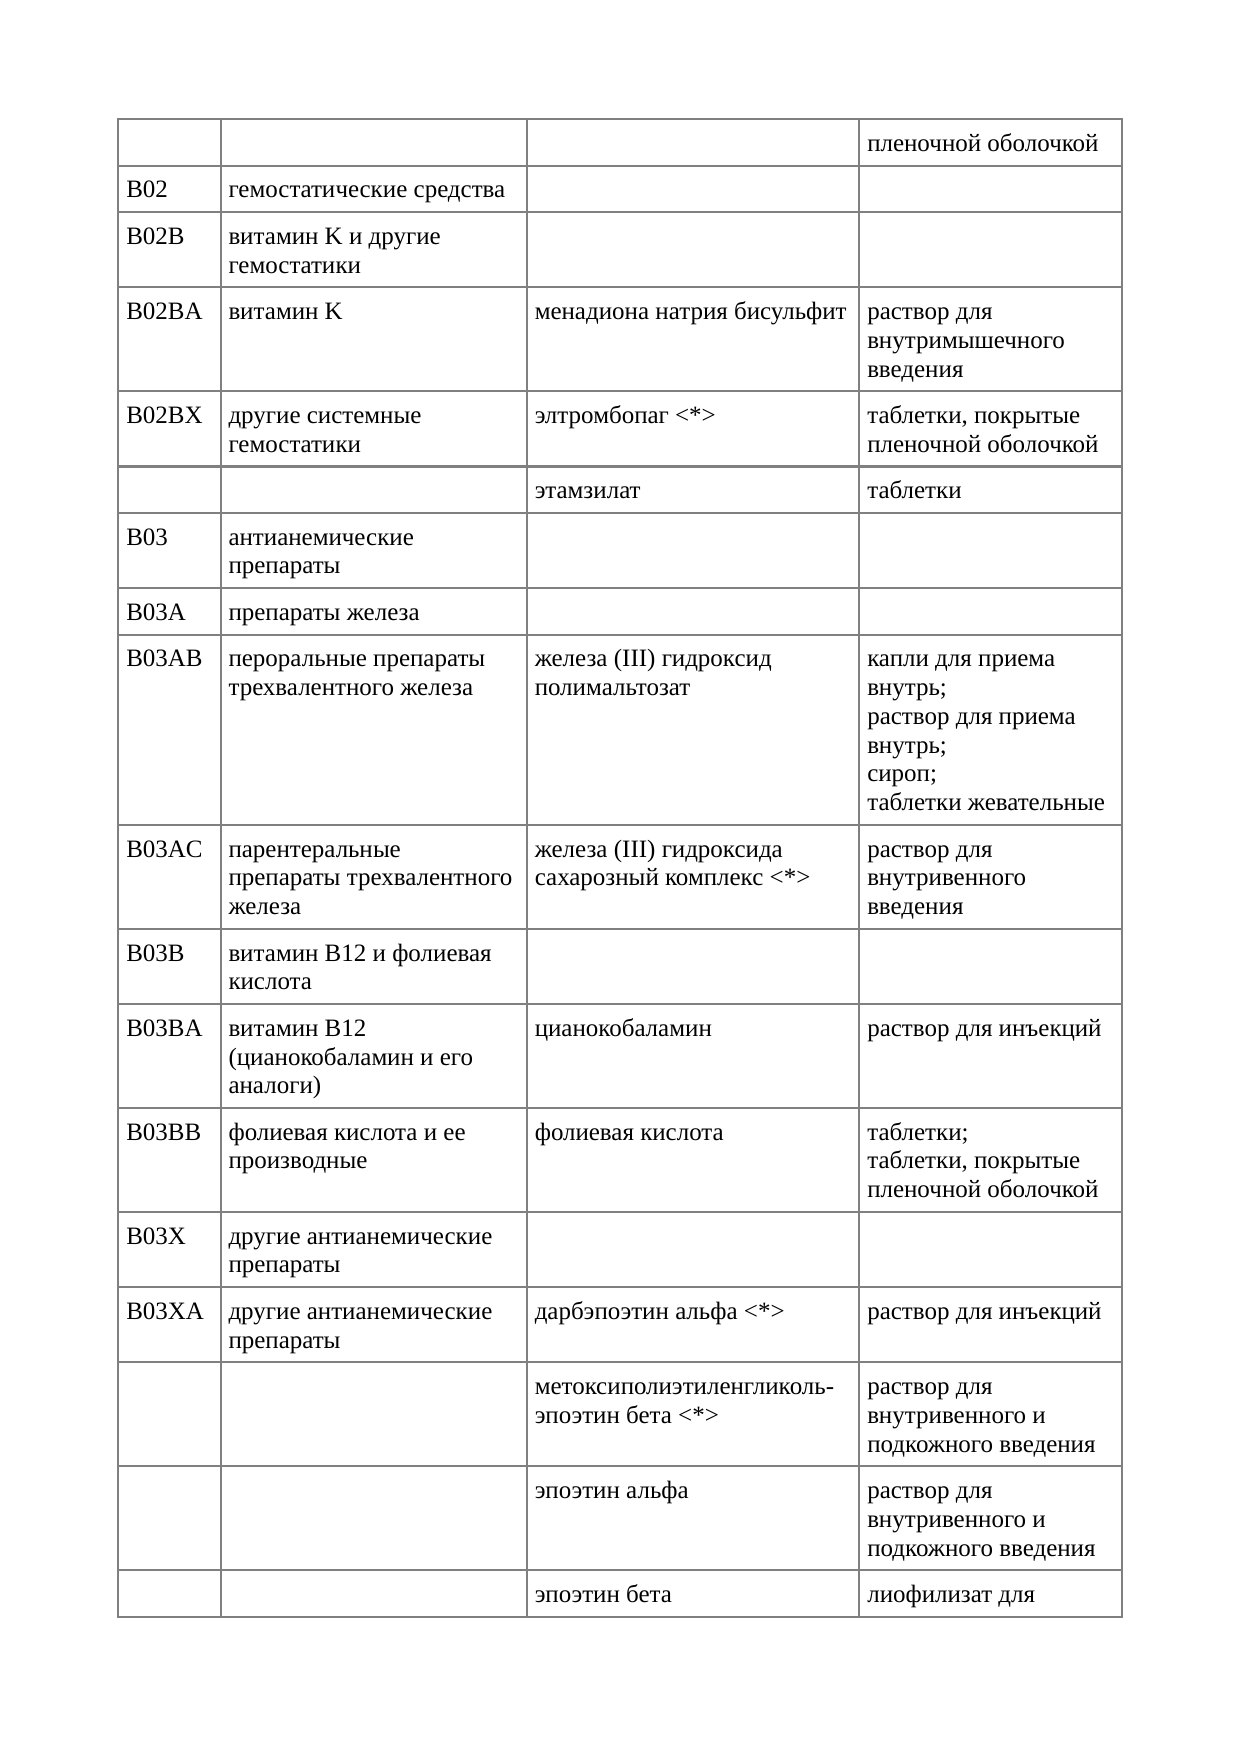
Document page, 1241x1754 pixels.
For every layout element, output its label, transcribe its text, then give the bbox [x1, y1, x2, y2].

table_cell B02BX [119, 392, 220, 465]
table_cell B02 [119, 167, 220, 211]
table_cell таблетки [860, 468, 1121, 512]
table_cell эпоэтин альфа [528, 1467, 858, 1569]
table_cell [119, 468, 220, 512]
table_cell [119, 1467, 220, 1569]
table_cell B03AC [119, 826, 220, 928]
table_cell таблетки; таблетки, покрытые пленочной оболочкой [860, 1109, 1121, 1211]
table_cell железа (III) гидроксид полимальтозат [528, 636, 858, 824]
table_cell [222, 468, 526, 512]
table_cell [528, 514, 858, 587]
table_cell [528, 930, 858, 1003]
table_cell лиофилизат для [860, 1571, 1121, 1616]
table_cell фолиевая кислота и ее производные [222, 1109, 526, 1211]
table_cell раствор для внутривенного введения [860, 826, 1121, 928]
table_cell витамин B12 и фолиевая кислота [222, 930, 526, 1003]
table_cell пероральные препараты трехвалентного железа [222, 636, 526, 824]
table_cell метоксиполиэтиленгликоль-эпоэтин бета <*> [528, 1363, 858, 1465]
table_cell антианемические препараты [222, 514, 526, 587]
table_cell раствор для инъекций [860, 1005, 1121, 1107]
table_cell B02BA [119, 288, 220, 390]
table_cell [119, 120, 220, 164]
table_cell [528, 1213, 858, 1286]
table_cell [222, 1363, 526, 1465]
table_cell [860, 930, 1121, 1003]
table_cell B03XA [119, 1288, 220, 1361]
table_cell [119, 1363, 220, 1465]
table_cell таблетки, покрытые пленочной оболочкой [860, 392, 1121, 465]
table_cell элтромбопаг <*> [528, 392, 858, 465]
table_cell раствор для внутримышечного введения [860, 288, 1121, 390]
table_cell [860, 167, 1121, 211]
table_cell [860, 213, 1121, 286]
table_cell дарбэпоэтин альфа <*> [528, 1288, 858, 1361]
table_cell витамин K и другие гемостатики [222, 213, 526, 286]
table_cell B02B [119, 213, 220, 286]
table_cell [222, 120, 526, 164]
table_cell [860, 514, 1121, 587]
table_cell B03BB [119, 1109, 220, 1211]
table_cell B03A [119, 589, 220, 633]
table_cell B03X [119, 1213, 220, 1286]
table_cell цианокобаламин [528, 1005, 858, 1107]
table_cell [528, 120, 858, 164]
table_cell [528, 213, 858, 286]
table_cell B03 [119, 514, 220, 587]
table_cell B03BA [119, 1005, 220, 1107]
table_cell этамзилат [528, 468, 858, 512]
table_cell железа (III) гидроксида сахарозный комплекс <*> [528, 826, 858, 928]
table_cell раствор для внутривенного и подкожного введения [860, 1363, 1121, 1465]
table_cell [528, 589, 858, 633]
table_cell гемостатические средства [222, 167, 526, 211]
table_cell капли для приема внутрь; раствор для приема внутрь; сироп; таблетки жевательные [860, 636, 1121, 824]
table_cell [119, 1571, 220, 1616]
table_cell препараты железа [222, 589, 526, 633]
table_cell [860, 589, 1121, 633]
table_cell другие антианемические препараты [222, 1213, 526, 1286]
table_cell другие системные гемостатики [222, 392, 526, 465]
table_cell эпоэтин бета [528, 1571, 858, 1616]
table_cell парентеральные препараты трехвалентного железа [222, 826, 526, 928]
table_cell витамин K [222, 288, 526, 390]
table_cell фолиевая кислота [528, 1109, 858, 1211]
table_cell B03AB [119, 636, 220, 824]
table_cell B03B [119, 930, 220, 1003]
table_cell [860, 1213, 1121, 1286]
table_cell [222, 1467, 526, 1569]
table_cell [528, 167, 858, 211]
table_cell витамин B12 (цианокобаламин и его аналоги) [222, 1005, 526, 1107]
table_cell [222, 1571, 526, 1616]
table_cell менадиона натрия бисульфит [528, 288, 858, 390]
table_cell раствор для внутривенного и подкожного введения [860, 1467, 1121, 1569]
table_cell раствор для инъекций [860, 1288, 1121, 1361]
table_cell другие антианемические препараты [222, 1288, 526, 1361]
table_cell пленочной оболочкой [860, 120, 1121, 164]
